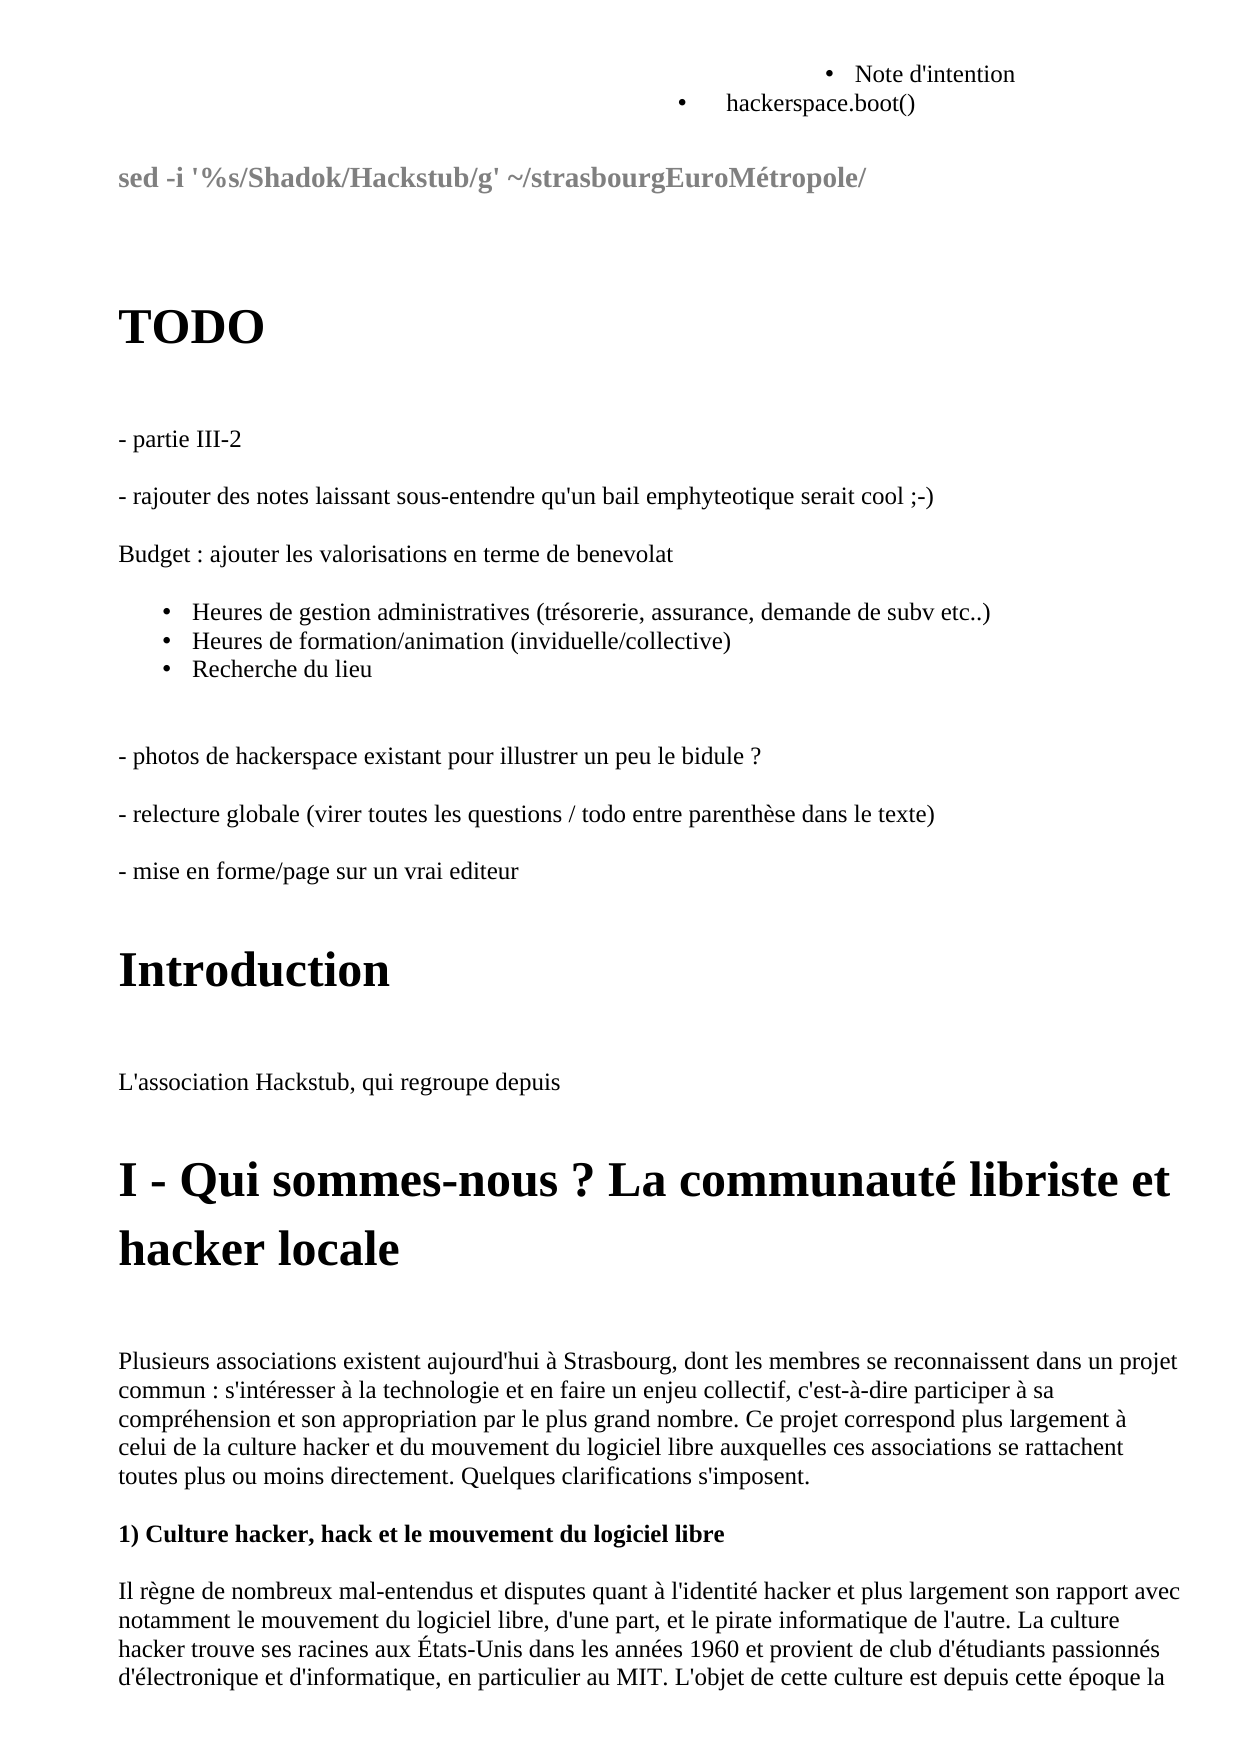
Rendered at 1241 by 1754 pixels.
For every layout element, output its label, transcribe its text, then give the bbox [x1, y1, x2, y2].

list Note d'intention [825, 59, 1181, 88]
text L'association Hackstub, qui regroupe depuis [118, 1038, 1181, 1096]
subtitle sed -i '%s/Shadok/Hackstub/g' ~/strasbourgEuroMétropole/ [118, 161, 1181, 194]
subtitle Introduction [118, 940, 1181, 997]
list Heures de formation/animation (inviduelle/collective) [162, 626, 1181, 654]
list Recherche du lieu [162, 654, 1181, 683]
list hackerspace.boot() [678, 88, 1181, 117]
text - partie III-2 - rajouter des notes laissant sous-entendre qu'un bail emphyteotique serait cool ;-) Budget : ajouter les valorisations en terme de benevolat [118, 395, 1181, 567]
text Plusieurs associations existent aujourd'hui à Strasbourg, dont les membres se reconnaissent dans un projet commun : s'intéresser à la technologie et en faire un enjeu collectif, c'est-à-dire participer à sa compréhension et son appropriation par le plus grand nombre. Ce projet correspond plus largement à celui de la culture hacker et du mouvement du logiciel libre auxquelles ces associations se rattachent toutes plus ou moins directement. Quelques clarifications s'imposent. 1) Culture hacker, hack et le mouvement du logiciel libre Il règne de nombreux mal-entendus et disputes quant à l'identité hacker et plus largement son rapport avec notamment le mouvement du logiciel libre, d'une part, et le pirate informatique de l'autre. La culture hacker trouve ses racines aux États-Unis dans les années 1960 et provient de club d'étudiants passionnés d'électronique et d'informatique, en particulier au MIT. L'objet de cette culture est depuis cette époque la [118, 1317, 1181, 1691]
list Heures de gestion administratives (trésorerie, assurance, demande de subv etc..) [162, 597, 1181, 626]
text - photos de hackerspace existant pour illustrer un peu le bidule ? - relecture globale (virer toutes les questions / todo entre parenthèse dans le texte) - mise en forme/page sur un vrai editeur [118, 713, 1181, 885]
subtitle TODO [118, 297, 1181, 354]
subtitle I - Qui sommes-nous ? La communauté libriste et hacker locale [118, 1150, 1181, 1277]
